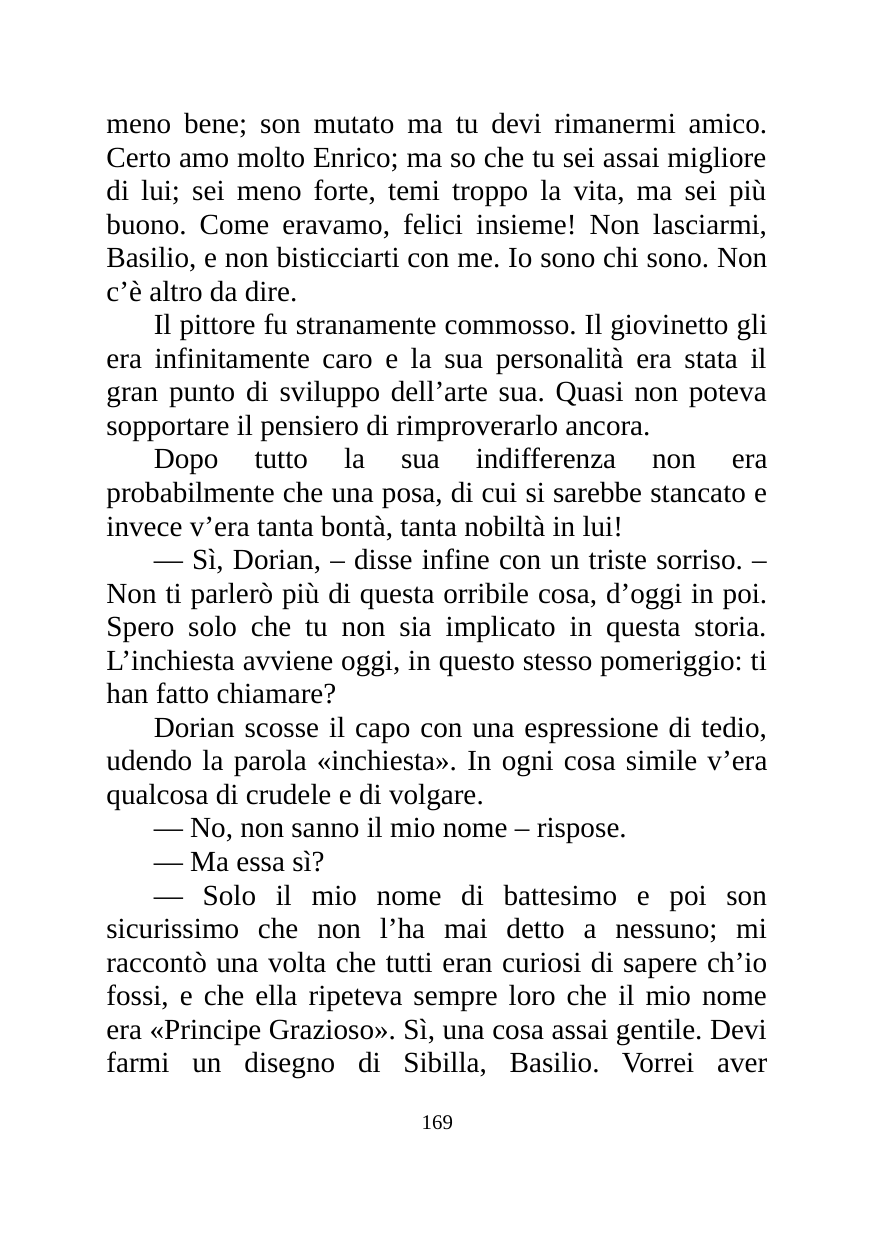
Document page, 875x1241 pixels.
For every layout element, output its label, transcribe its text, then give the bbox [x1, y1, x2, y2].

text Dorian scosse il capo con una espressione di tedio, udendo la parola «inchiesta». In ogni cosa simile v’era qualcosa di crudele e di volgare. [106, 710, 768, 811]
text Il pittore fu stranamente commosso. Il giovinetto gli era infinitamente caro e la sua personalità era stata il gran punto di sviluppo dell’arte sua. Quasi non poteva sopportare il pensiero di rimproverarlo ancora. [106, 307, 768, 442]
text — Ma essa sì? [106, 844, 768, 878]
text — Solo il mio nome di battesimo e poi son sicurissimo che non l’ha mai detto a nessuno; mi raccontò una volta che tutti eran curiosi di sapere ch’io fossi, e che ella ripeteva sempre loro che il mio nome era «Principe Grazioso». Sì, una cosa assai gentile. Devi farmi un disegno di Sibilla, Basilio. Vorrei aver [106, 878, 768, 1079]
text Dopo tutto la sua indifferenza non era probabilmente che una posa, di cui si sarebbe stancato e invece v’era tanta bontà, tanta nobiltà in lui! [106, 442, 768, 542]
text — No, non sanno il mio nome – rispose. [106, 811, 768, 844]
text meno bene; son mutato ma tu devi rimanermi amico. Certo amo molto Enrico; ma so che tu sei assai migliore di lui; sei meno forte, temi troppo la vita, ma sei più buono. Come eravamo, felici insieme! Non lasciarmi, Basilio, e non bisticciarti con me. Io sono chi sono. Non c’è altro da dire. [106, 106, 768, 307]
text — Sì, Dorian, – disse infine con un triste sorriso. – Non ti parlerò più di questa orribile cosa, d’oggi in poi. Spero solo che tu non sia implicato in questa storia. L’inchiesta avviene oggi, in questo stesso pomeriggio: ti han fatto chiamare? [106, 542, 768, 710]
